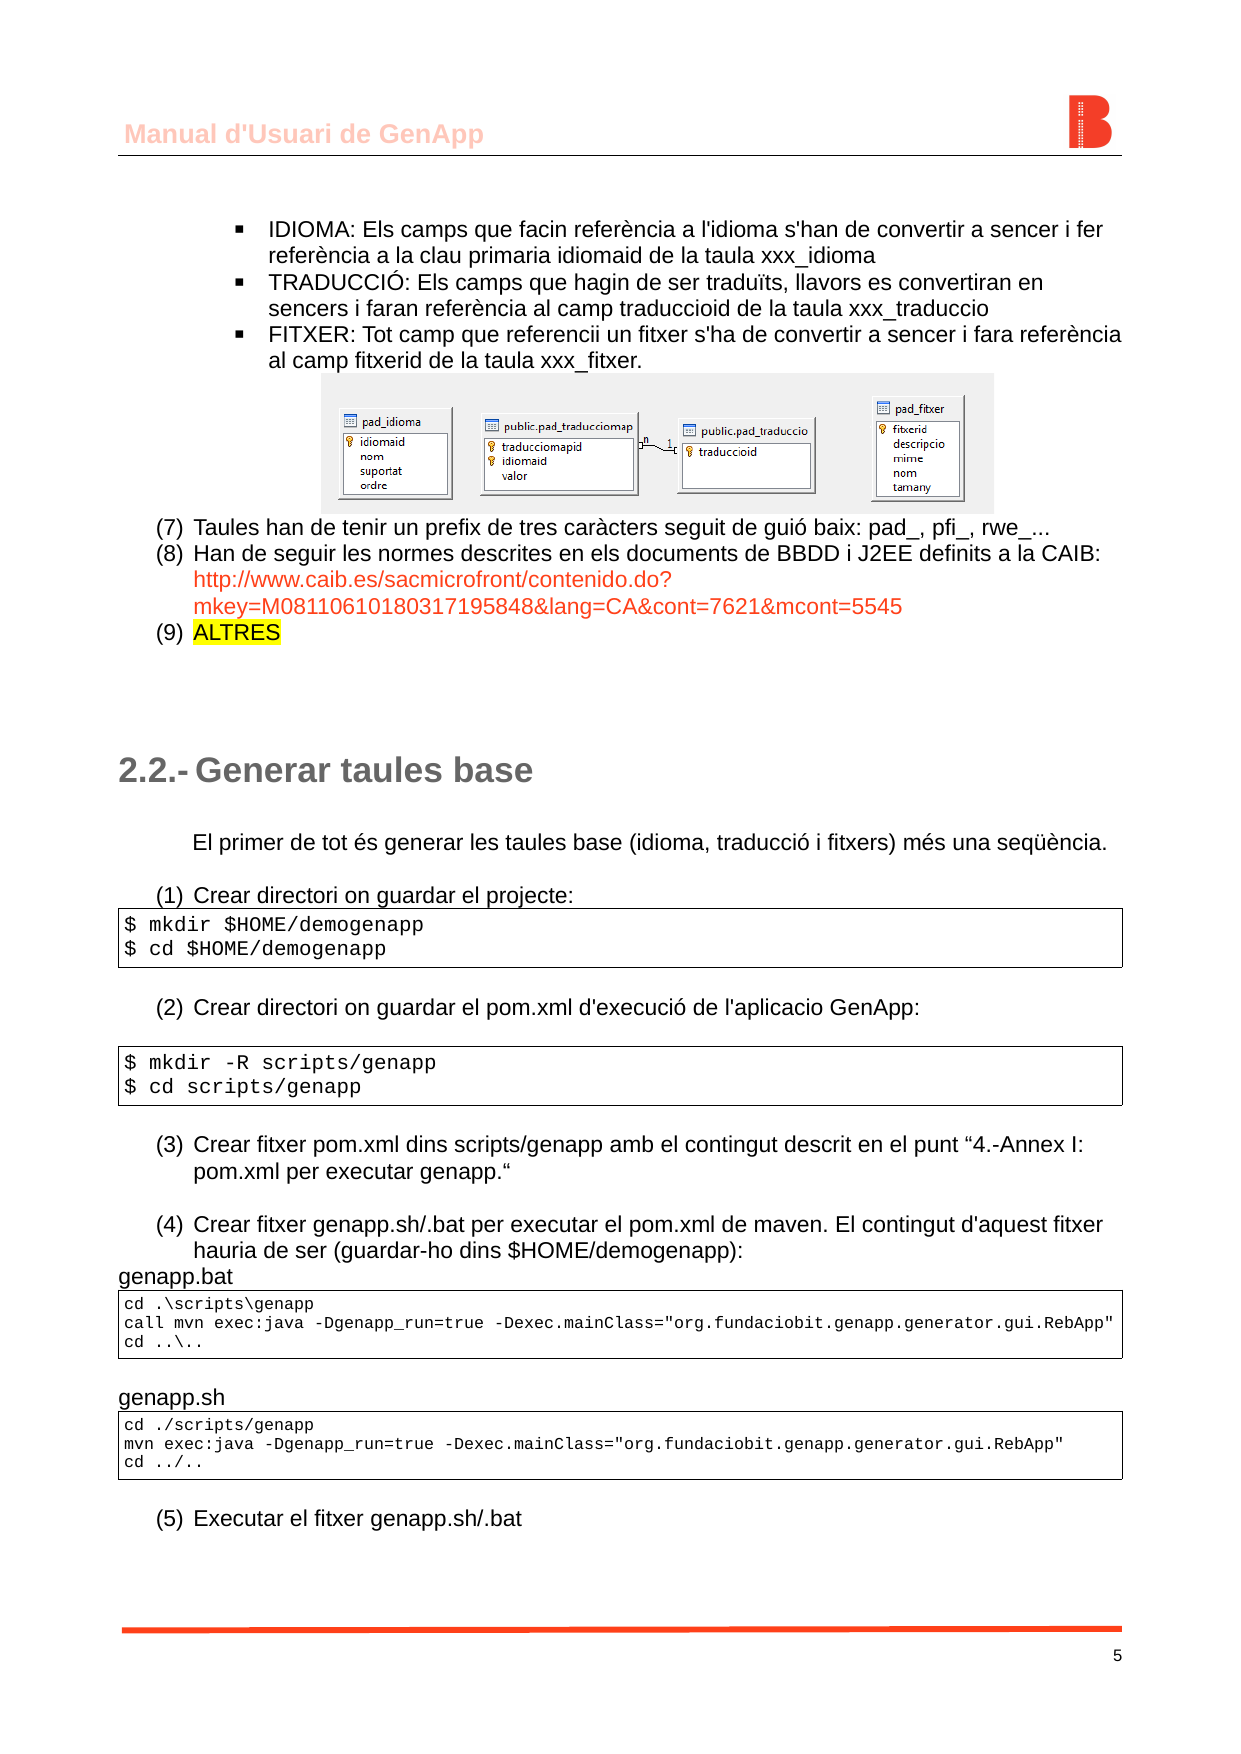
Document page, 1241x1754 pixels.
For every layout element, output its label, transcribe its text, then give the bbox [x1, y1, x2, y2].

list Crear fitxer pom.xml dins scripts/genapp amb el contingut descrit en el punt “4.-Annex I: pom.xml per executar genapp.“ [156, 1131, 1122, 1184]
list Crear directori on guardar el pom.xml d'execució de l'aplicacio GenApp: [156, 993, 1122, 1020]
table_header cd .\scripts\genapp call mvn exec:java -Dgenapp_run=true -Dexec.mainClass="org.fundaciobit.genapp.generator.gui.RebApp" cd ..\.. [119, 1291, 1122, 1358]
subtitle Generar taules base [118, 749, 1122, 790]
text genapp.sh [118, 1384, 1122, 1411]
picture [321, 373, 995, 514]
table_header cd ./scripts/genapp mvn exec:java -Dgenapp_run=true -Dexec.mainClass="org.fundaciobit.genapp.generator.gui.RebApp" cd ../.. [119, 1412, 1122, 1479]
list FITXER: Tot camp que referencii un fitxer s'ha de convertir a sencer i fara referència al camp fitxerid de la taula xxx_fitxer. [231, 321, 1122, 374]
picture [1063, 94, 1117, 150]
table_header $ mkdir $HOME/demogenapp $ cd $HOME/demogenapp [119, 909, 1122, 967]
list Crear directori on guardar el projecte: [156, 882, 1122, 908]
list Executar el fitxer genapp.sh/.bat [156, 1505, 1122, 1531]
list IDIOMA: Els camps que facin referència a l'idioma s'han de convertir a sencer i fer referència a la clau primaria idiomaid de la taula xxx_idioma [231, 216, 1122, 268]
list ALTRES [156, 619, 1122, 645]
list Taules han de tenir un prefix de tres caràcters seguit de guió baix: pad_, pfi_, rwe_... [156, 514, 1122, 540]
list Han de seguir les normes descrites en els documents de BBDD i J2EE definits a la CAIB: http://www.caib.es/sacmicrofront/contenido.do?mkey=M08110610180317195848&lang=CA&cont=7621&mcont=5545 [156, 540, 1122, 619]
text El primer de tot és generar les taules base (idioma, traducció i fitxers) més una seqüència. [118, 829, 1122, 855]
list TRADUCCIÓ: Els camps que hagin de ser traduïts, llavors es convertiran en sencers i faran referència al camp traduccioid de la taula xxx_traduccio [231, 268, 1122, 321]
list Crear fitxer genapp.sh/.bat per executar el pom.xml de maven. El contingut d'aquest fitxer hauria de ser (guardar-ho dins $HOME/demogenapp): [156, 1211, 1122, 1263]
table_header $ mkdir -R scripts/genapp $ cd scripts/genapp [119, 1047, 1122, 1105]
text genapp.bat [118, 1263, 1122, 1289]
